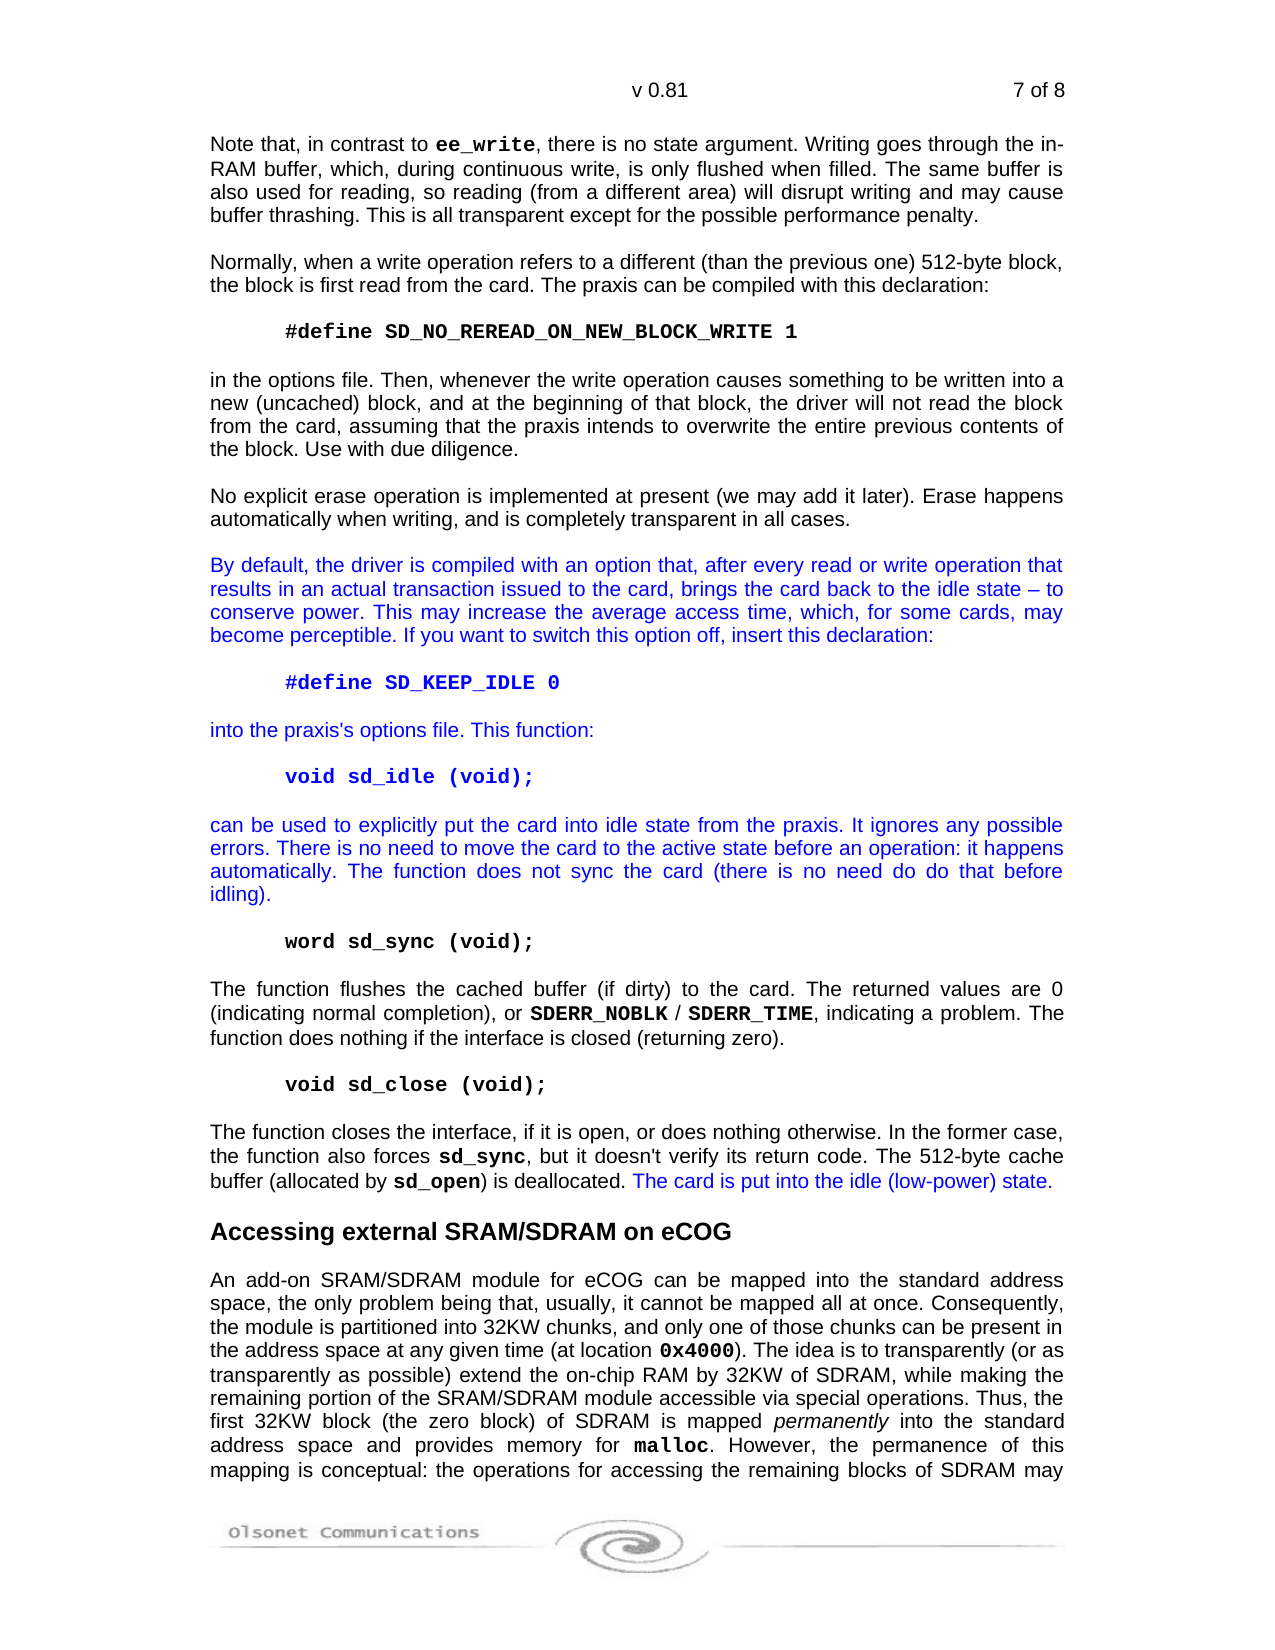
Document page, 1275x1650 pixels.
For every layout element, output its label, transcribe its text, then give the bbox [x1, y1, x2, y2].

text An add-on SRAM/SDRAM module for eCOG can be mapped into the standard address space, the only problem being that, usually, it cannot be mapped all at once. Consequently, the module is partitioned into 32KW chunks, and only one of those chunks can be present in the address space at any given time (at location 0x4000). The idea is to transparently (or as transparently as possible) extend the on-chip RAM by 32KW of SDRAM, while making the remaining portion of the SRAM/SDRAM module accessible via special operations. Thus, the first 32KW block (the zero block) of SDRAM is mapped permanently into the standard address space and provides memory for malloc. However, the permanence of this mapping is conceptual: the operations for accessing the remaining blocks of SDRAM may [210, 1269, 1065, 1482]
text void sd_close (void); [210, 1073, 1065, 1098]
picture [210, 1504, 1065, 1596]
subtitle Accessing external SRAM/SDRAM on eCOG [210, 1218, 1065, 1246]
text void sd_idle (void); [210, 765, 1065, 790]
text into the praxis's options file. This function: [210, 718, 1065, 742]
text The function flushes the cached buffer (if dirty) to the card. The returned values are 0 (indicating normal completion), or SDERR_NOBLK / SDERR_TIME, indicating a problem. The function does nothing if the interface is closed (returning zero). [210, 978, 1065, 1049]
text word sd_sync (void); [210, 929, 1065, 954]
text can be used to explicitly put the card into idle state from the praxis. It ignores any possible errors. There is no need to move the card to the active state before an operation: it happens automatically. The function does not sync the card (there is no need do do that before idling). [210, 813, 1065, 906]
text Normally, when a write operation refers to a different (than the previous one) 512-byte block, the block is first read from the card. The praxis can be compiled with this declaration: [210, 250, 1065, 297]
text No explicit erase operation is implemented at present (we may add it later). Erase happens automatically when writing, and is completely transparent in all cases. [210, 484, 1065, 531]
text #define SD_NO_REREAD_ON_NEW_BLOCK_WRITE 1 [210, 320, 1065, 345]
text The function closes the interface, if it is open, or does nothing otherwise. In the former case, the function also forces sd_sync, but it doesn't verify its return code. The 512-byte cache buffer (allocated by sd_open) is deallocated. The card is put into the idle (low-power) state. [210, 1121, 1065, 1194]
text #define SD_KEEP_IDLE 0 [210, 670, 1065, 695]
text in the options file. Then, whenever the write operation causes something to be written into a new (uncached) block, and at the beginning of that block, the driver will not read the block from the card, assuming that the praxis intends to overwrite the entire previous contents of the block. Use with due diligence. [210, 368, 1065, 461]
text Note that, in contrast to ee_write, there is no state argument. Writing goes through the in-RAM buffer, which, during continuous write, is only flushed when filled. The same buffer is also used for reading, so reading (from a different area) will disrupt writing and may cause buffer thrashing. This is all transparent except for the possible performance penalty. [210, 132, 1065, 227]
text By default, the driver is compiled with an option that, after every read or write operation that results in an actual transaction issued to the card, brings the card back to the idle state – to conserve power. This may increase the average access time, which, for some cards, may become perceptible. If you want to switch this option off, insert this declaration: [210, 554, 1065, 647]
